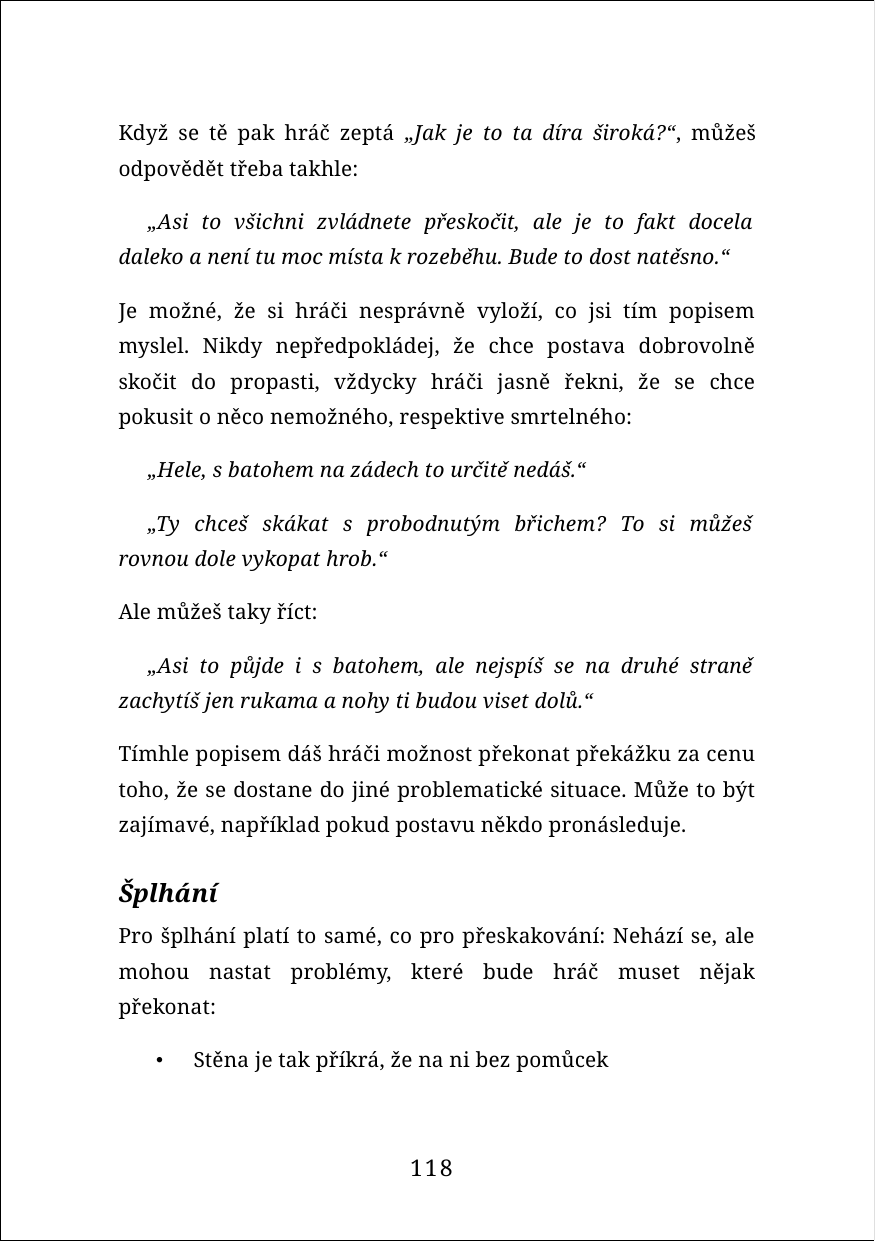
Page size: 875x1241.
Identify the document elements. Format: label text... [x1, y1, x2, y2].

text „Asi to půjde i s batohem, ale nejspíš se na druhé straně zachytíš jen rukama a nohy ti budou viset dolů.“ [118, 651, 756, 715]
text Když se tě pak hráč zeptá „Jak je to ta díra široká?“, můžeš odpovědět třeba takhle: [118, 118, 756, 182]
text Pro šplhání platí to samé, co pro přeskakování: Nehází se, ale mohou nastat problémy, které bude hráč muset nějak překonat: [118, 921, 756, 1021]
text Je možné, že si hráči nesprávně vyloží, co jsi tím popisem myslel. Nikdy nepředpokládej, že chce postava dobrovolně skočit do propasti, vždycky hráči jasně řekni, že se chce pokusit o něco nemožného, respektive smrtelného: [118, 296, 756, 431]
text „Hele, s batohem na zádech to určitě nedáš.“ [118, 456, 756, 484]
list Stěna je tak příkrá, že na ni bez pomůcek [156, 1046, 756, 1074]
text Tímhle popisem dáš hráči možnost překonat překážku za cenu toho, že se dostane do jiné problematické situace. Může to být zajímavé, například pokud postavu někdo pronásleduje. [118, 739, 756, 839]
text „Asi to všichni zvládnete přeskočit, ale je to fakt docela daleko a není tu moc místa k rozeběhu. Bude to dost natěsno.“ [118, 207, 756, 271]
text Ale můžeš taky říct: [118, 597, 756, 626]
text „Ty chceš skákat s probodnutým břichem? To si můžeš rovnou dole vykopat hrob.“ [118, 509, 756, 573]
subtitle Šplhání [118, 876, 756, 909]
